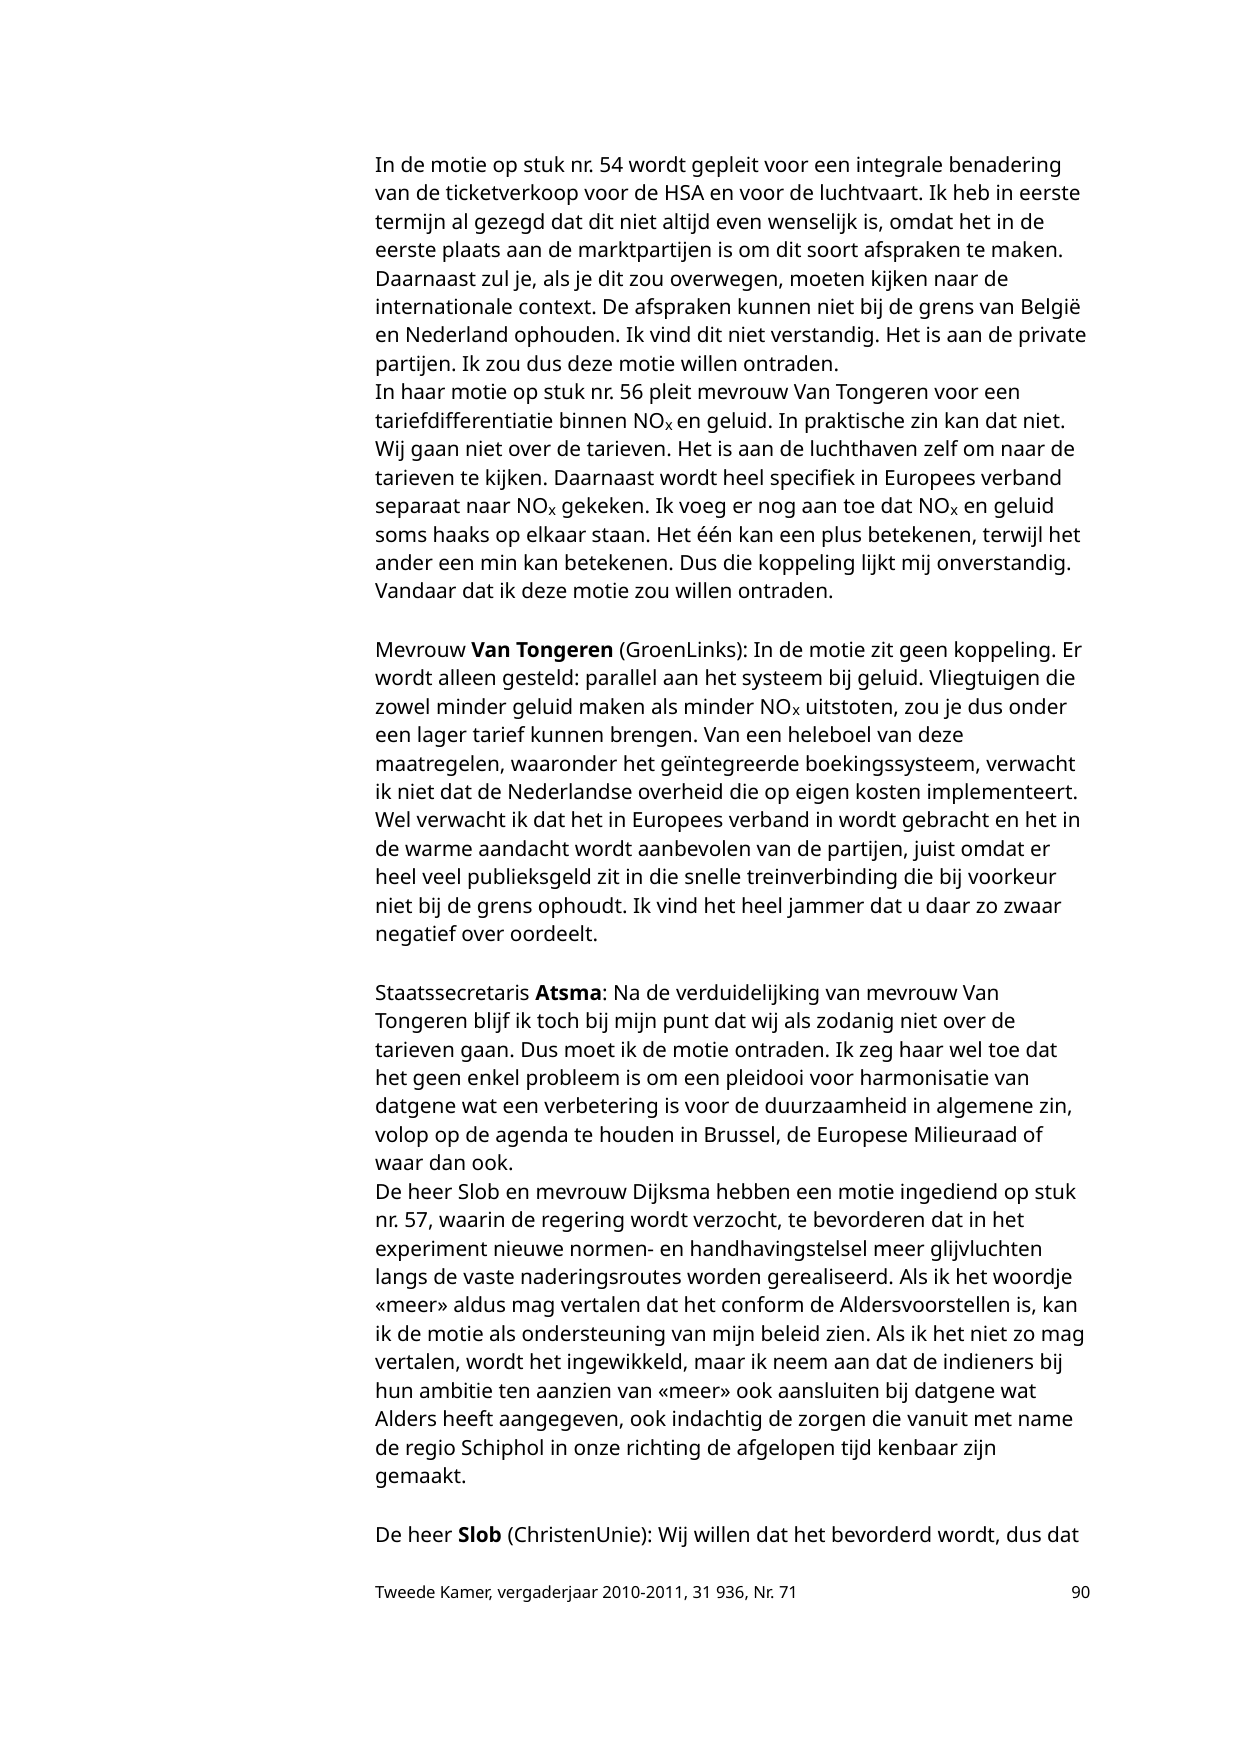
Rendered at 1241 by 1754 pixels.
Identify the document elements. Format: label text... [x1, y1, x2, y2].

text Staatssecretaris Atsma: Na de verduidelijking van mevrouw Van Tongeren blijf ik toch bij mijn punt dat wij als zodanig niet over de tarieven gaan. Dus moet ik de motie ontraden. Ik zeg haar wel toe dat het geen enkel probleem is om een pleidooi voor harmonisatie van datgene wat een verbetering is voor de duurzaamheid in algemene zin, volop op de agenda te houden in Brussel, de Europese Milieuraad of waar dan ook. [375, 978, 1090, 1177]
text De heer Slob en mevrouw Dijksma hebben een motie ingediend op stuk nr. 57, waarin de regering wordt verzocht, te bevorderen dat in het experiment nieuwe normen- en handhavingstelsel meer glijvluchten langs de vaste naderingsroutes worden gerealiseerd. Als ik het woordje «meer» aldus mag vertalen dat het conform de Aldersvoorstellen is, kan ik de motie als ondersteuning van mijn beleid zien. Als ik het niet zo mag vertalen, wordt het ingewikkeld, maar ik neem aan dat de indieners bij hun ambitie ten aanzien van «meer» ook aansluiten bij datgene wat Alders heeft aangegeven, ook indachtig de zorgen die vanuit met name de regio Schiphol in onze richting de afgelopen tijd kenbaar zijn gemaakt. [375, 1177, 1090, 1490]
text Mevrouw Van Tongeren (GroenLinks): In de motie zit geen koppeling. Er wordt alleen gesteld: parallel aan het systeem bij geluid. Vliegtuigen die zowel minder geluid maken als minder NOx uitstoten, zou je dus onder een lager tarief kunnen brengen. Van een heleboel van deze maatregelen, waaronder het geïntegreerde boekingssysteem, verwacht ik niet dat de Nederlandse overheid die op eigen kosten implementeert. Wel verwacht ik dat het in Europees verband in wordt gebracht en het in de warme aandacht wordt aanbevolen van de partijen, juist omdat er heel veel publieksgeld zit in die snelle treinverbinding die bij voorkeur niet bij de grens ophoudt. Ik vind het heel jammer dat u daar zo zwaar negatief over oordeelt. [375, 635, 1090, 948]
text In haar motie op stuk nr. 56 pleit mevrouw Van Tongeren voor een tariefdifferentiatie binnen NOx en geluid. In praktische zin kan dat niet. Wij gaan niet over de tarieven. Het is aan de luchthaven zelf om naar de tarieven te kijken. Daarnaast wordt heel specifiek in Europees verband separaat naar NOx gekeken. Ik voeg er nog aan toe dat NOx en geluid soms haaks op elkaar staan. Het één kan een plus betekenen, terwijl het ander een min kan betekenen. Dus die koppeling lijkt mij onverstandig. Vandaar dat ik deze motie zou willen ontraden. [375, 377, 1090, 605]
text In de motie op stuk nr. 54 wordt gepleit voor een integrale benadering van de ticketverkoop voor de HSA en voor de luchtvaart. Ik heb in eerste termijn al gezegd dat dit niet altijd even wenselijk is, omdat het in de eerste plaats aan de marktpartijen is om dit soort afspraken te maken. Daarnaast zul je, als je dit zou overwegen, moeten kijken naar de internationale context. De afspraken kunnen niet bij de grens van België en Nederland ophouden. Ik vind dit niet verstandig. Het is aan de private partijen. Ik zou dus deze motie willen ontraden. [375, 150, 1090, 377]
text De heer Slob (ChristenUnie): Wij willen dat het bevorderd wordt, dus dat [375, 1520, 1090, 1548]
